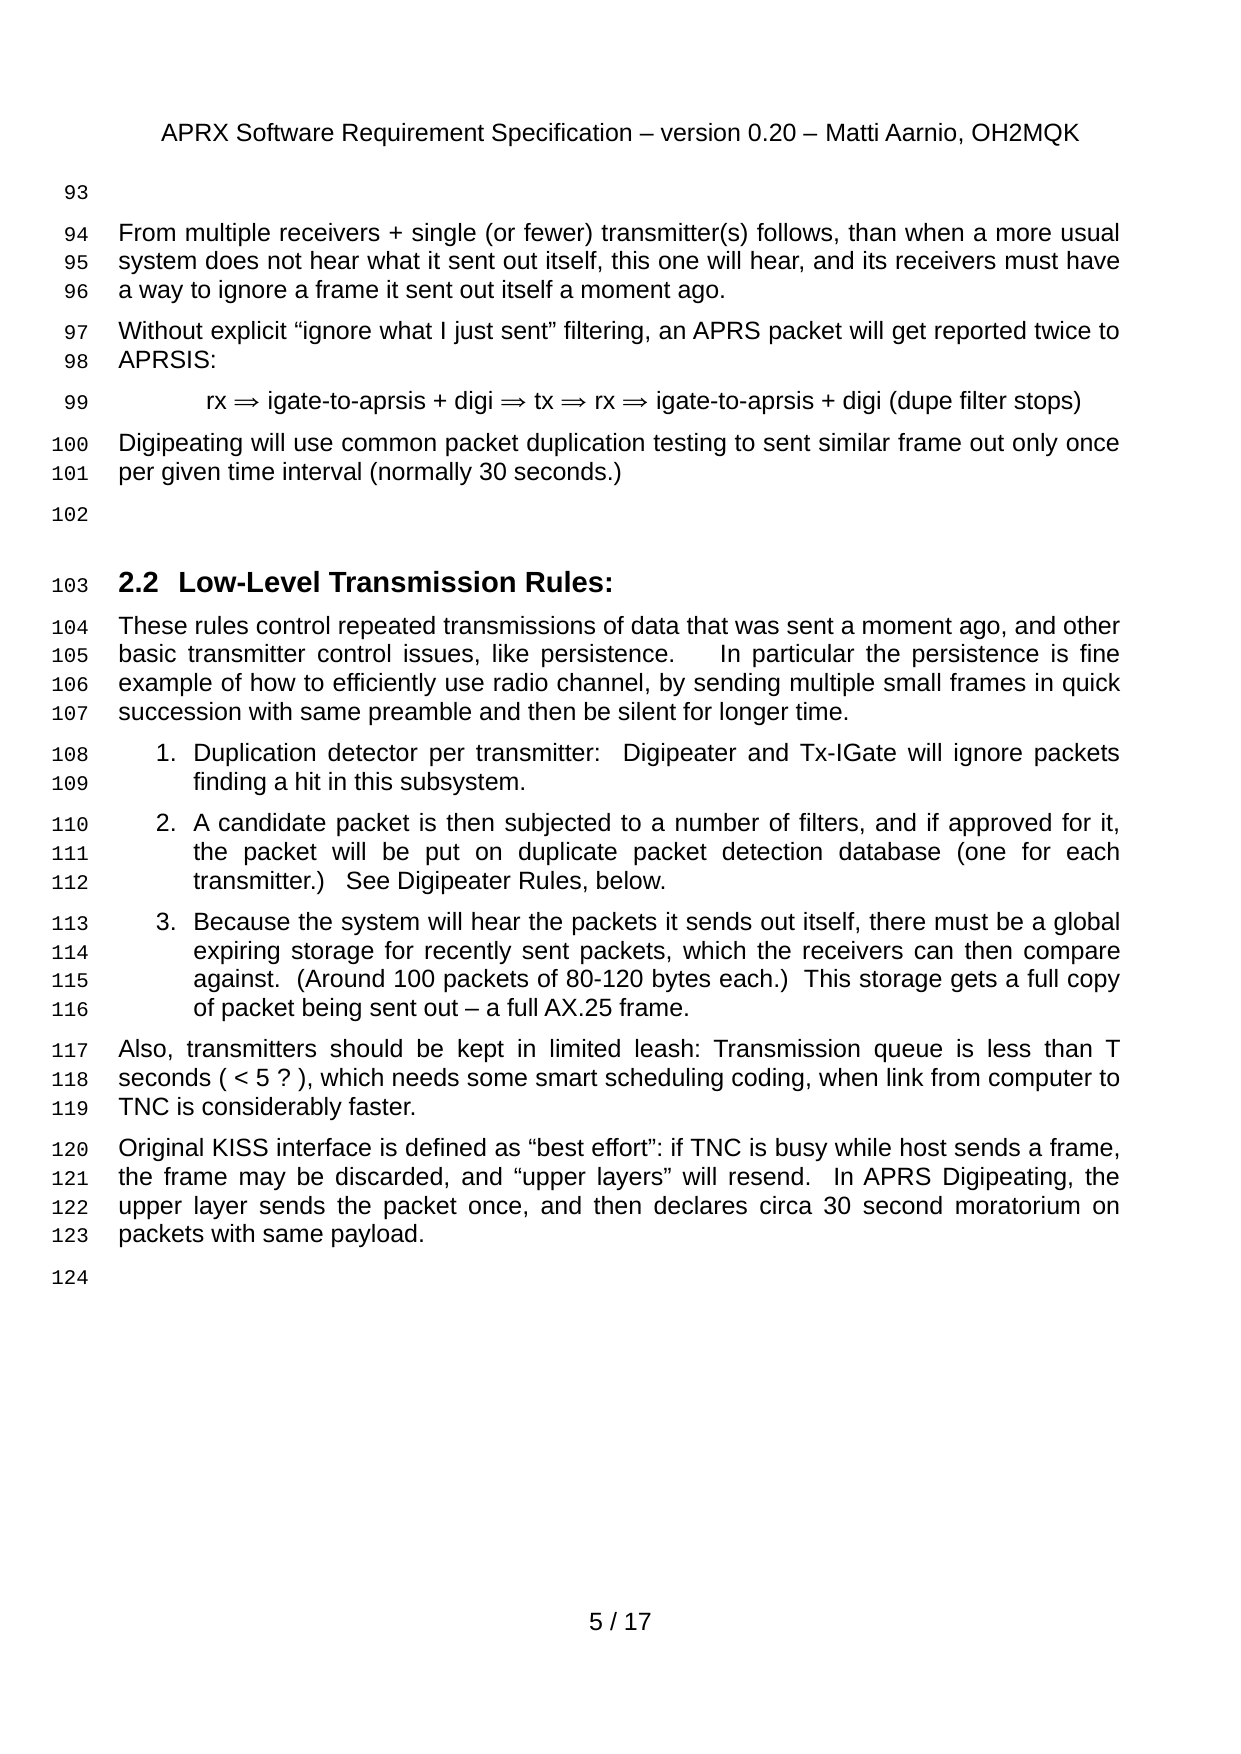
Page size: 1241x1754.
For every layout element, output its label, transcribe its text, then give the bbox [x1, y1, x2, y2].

subtitle Low-Level Transmission Rules: [118, 565, 1122, 598]
text These rules control repeated transmissions of data that was sent a moment ago, and other basic transmitter control issues, like persistence. In particular the persistence is fine example of how to efficiently use radio channel, by sending multiple small frames in quick succession with same preamble and then be silent for longer time. [118, 611, 1122, 726]
list Because the system will hear the packets it sends out itself, there must be a global expiring storage for recently sent packets, which the receivers can then compare against. (Around 100 packets of 80-120 bytes each.) This storage gets a full copy of packet being sent out – a full AX.25 frame. [156, 907, 1122, 1022]
list Duplication detector per transmitter: Digipeater and Tx-IGate will ignore packets finding a hit in this subsystem. [156, 738, 1122, 796]
text Also, transmitters should be kept in limited leash: Transmission queue is less than T seconds ( < 5 ? ), which needs some smart scheduling coding, when link from computer to TNC is considerably faster. [118, 1034, 1122, 1121]
list A candidate packet is then subjected to a number of filters, and if approved for it, the packet will be put on duplicate packet detection database (one for each transmitter.) See Digipeater Rules, below. [156, 808, 1122, 894]
text Without explicit “ignore what I just sent” filtering, an APRS packet will get reported twice to APRSIS: [118, 316, 1122, 374]
text rx ⇒ igate-to-aprsis + digi ⇒ tx ⇒ rx ⇒ igate-to-aprsis + digi (dupe filter stops) [118, 386, 1122, 416]
text Original KISS interface is defined as “best effort”: if TNC is busy while host sends a frame, the frame may be discarded, and “upper layers” will resend. In APRS Digipeating, the upper layer sends the packet once, and then declares circa 30 second moratorium on packets with same payload. [118, 1133, 1122, 1248]
text Digipeating will use common packet duplication testing to sent similar frame out only once per given time interval (normally 30 seconds.) [118, 428, 1122, 486]
text From multiple receivers + single (or fewer) transmitter(s) follows, than when a more usual system does not hear what it sent out itself, this one will hear, and its receivers must have a way to ignore a frame it sent out itself a moment ago. [118, 218, 1122, 304]
